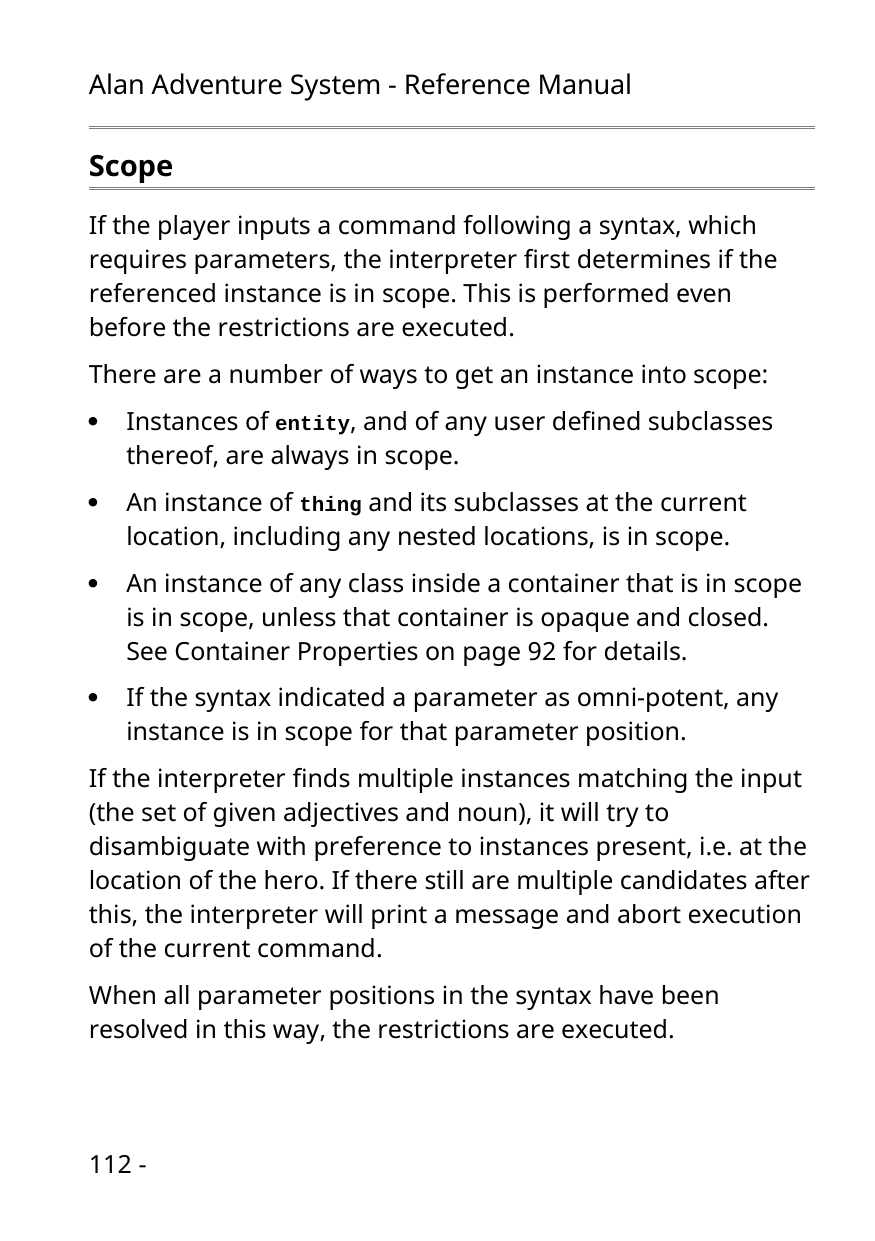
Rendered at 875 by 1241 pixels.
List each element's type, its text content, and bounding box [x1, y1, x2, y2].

list If the syntax indicated a parameter as omni-potent, any instance is in scope for that parameter position. [88, 680, 815, 748]
text When all parameter positions in the syntax have been resolved in this way, the restrictions are executed. [88, 978, 815, 1046]
text If the player inputs a command following a syntax, which requires parameters, the interpreter first determines if the referenced instance is in scope. This is performed even before the restrictions are executed. [88, 208, 815, 344]
list Instances of entity, and of any user defined subclasses thereof, are always in scope. [88, 404, 815, 472]
subtitle Scope [88, 146, 815, 189]
list An instance of thing and its subclasses at the current location, including any nested locations, is in scope. [88, 485, 815, 553]
text If the interpreter finds multiple instances matching the input (the set of given adjectives and noun), it will try to disambiguate with preference to instances present, i.e. at the location of the hero. If there still are multiple candidates after this, the interpreter will print a message and abort execution of the current command. [88, 761, 815, 965]
text There are a number of ways to get an instance into scope: [88, 357, 815, 391]
list An instance of any class inside a container that is in scope is in scope, unless that container is opaque and closed. See Container Properties on page 70 for details. [88, 566, 815, 667]
